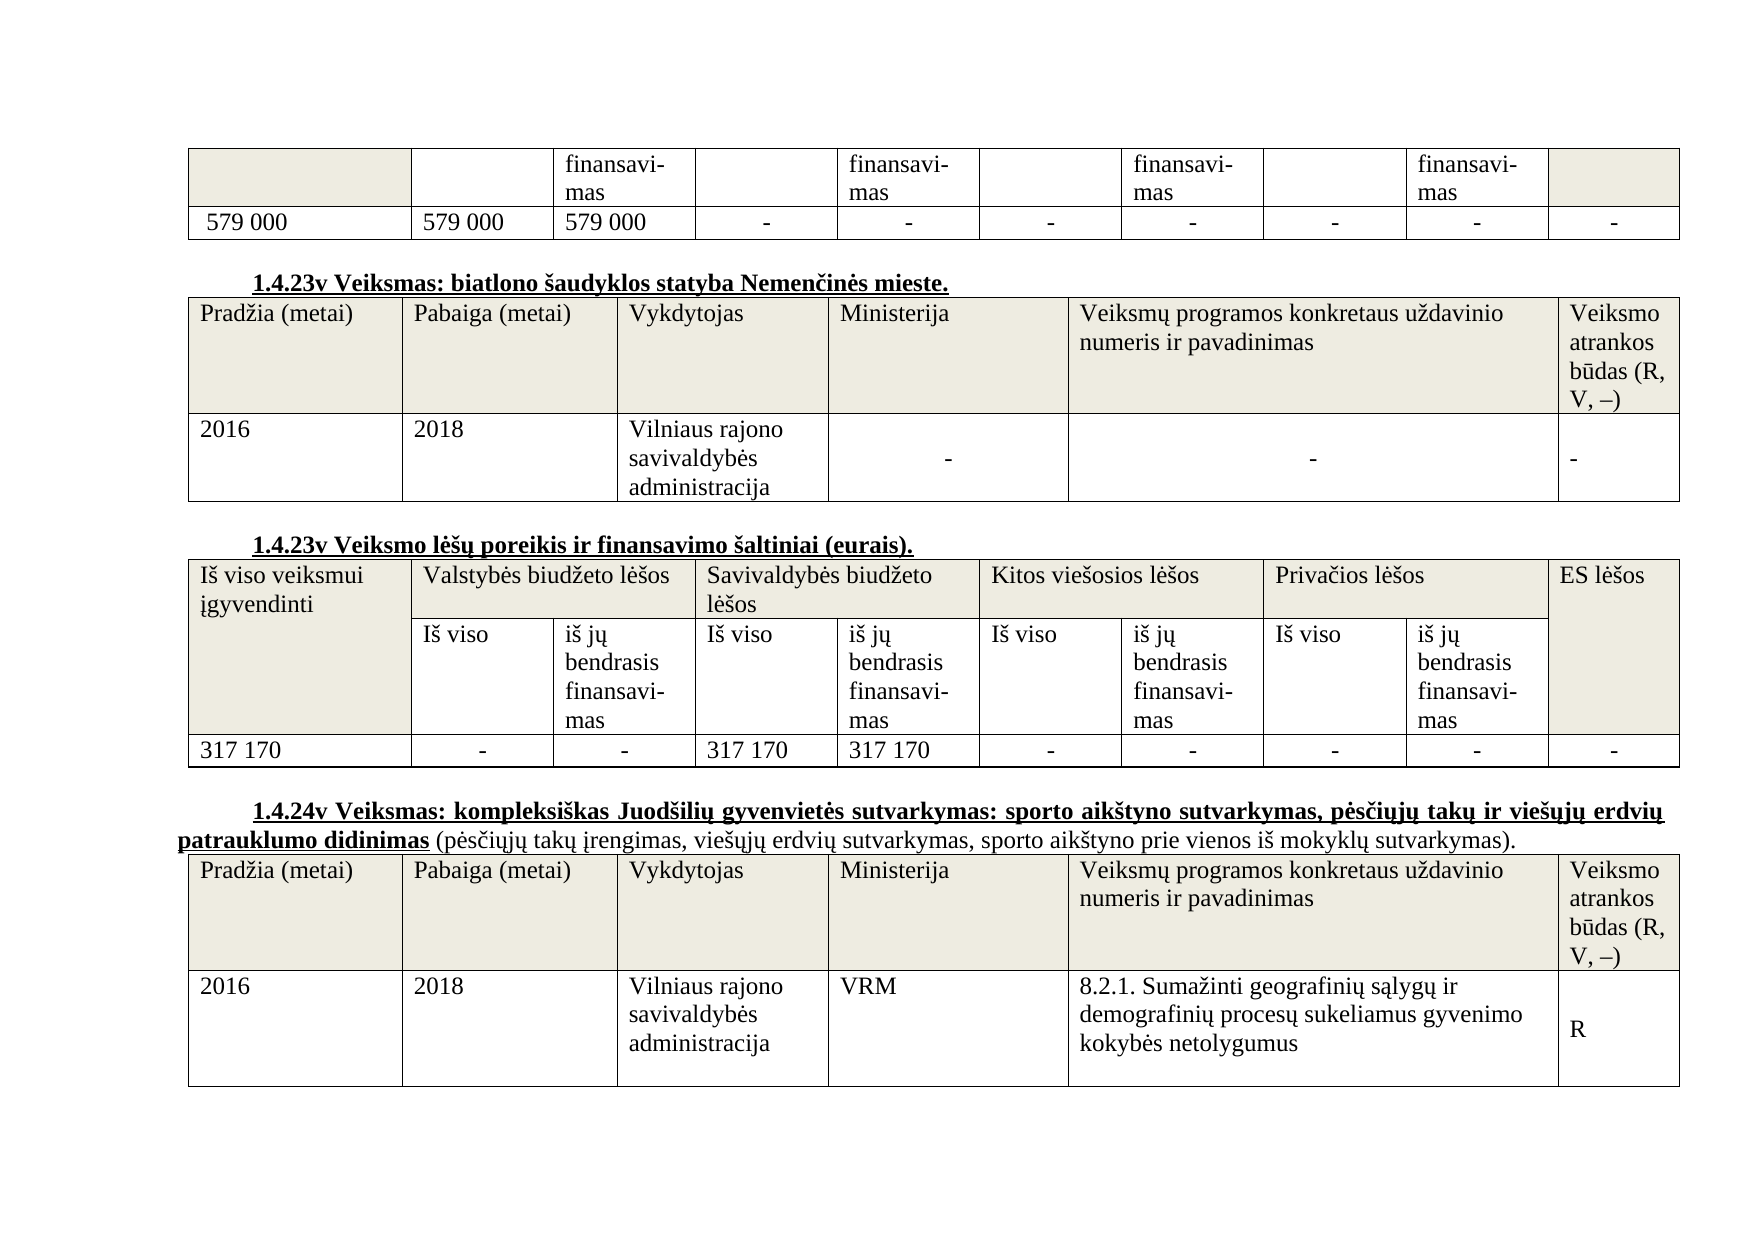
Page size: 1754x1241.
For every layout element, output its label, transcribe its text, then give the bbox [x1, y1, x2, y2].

table_header [189, 149, 411, 206]
table_cell 2018 [403, 971, 617, 1086]
table_header [1549, 149, 1679, 206]
table_cell - [1407, 207, 1548, 239]
table_cell - [1264, 207, 1406, 239]
table_cell - [1549, 735, 1679, 766]
table_header Vykdytojas [618, 298, 828, 413]
table_cell finansavi- mas [1122, 149, 1263, 206]
table_cell iš jų bendrasis finansavi- mas [1122, 619, 1263, 734]
table_cell Iš viso [412, 619, 553, 734]
table_cell - [412, 735, 553, 766]
table_header Veiksmo atrankos būdas (R, V, –) [1559, 855, 1679, 970]
table_cell 579 000 [412, 207, 553, 239]
table_cell 579 000 [554, 207, 695, 239]
table_cell 317 170 [838, 735, 979, 766]
table_cell - [1559, 414, 1679, 501]
table_header Veiksmo atrankos būdas (R, V, –) [1559, 298, 1679, 413]
table_cell - [980, 735, 1121, 766]
table_cell 8.2.1. Sumažinti geografinių sąlygų ir demografinių procesų sukeliamus gyvenimo kokybės netolygumus [1069, 971, 1558, 1086]
table_cell - [554, 735, 695, 766]
table_cell Iš viso [696, 619, 837, 734]
table_header Privačios lėšos [1264, 560, 1548, 618]
table_cell [696, 149, 837, 206]
text 1.4.23v Veiksmas: biatlono šaudyklos statyba Nemenčinės mieste. [177, 268, 1665, 297]
text 1.4.23v Veiksmo lėšų poreikis ir finansavimo šaltiniai (eurais). [177, 530, 1665, 559]
table_header Iš viso veiksmui įgyvendinti [189, 560, 411, 734]
table_cell Vilniaus rajono savivaldybės administracija [618, 971, 828, 1086]
table_header ES lėšos [1549, 560, 1679, 734]
table_header Veiksmų programos konkretaus uždavinio numeris ir pavadinimas [1069, 298, 1558, 413]
table_cell 579 000 [189, 207, 411, 239]
table_cell - [980, 207, 1121, 239]
table_cell 317 170 [696, 735, 837, 766]
table_cell finansavi- mas [1407, 149, 1548, 206]
table_header Pabaiga (metai) [403, 855, 617, 970]
table_cell - [838, 207, 979, 239]
table_cell - [1122, 207, 1263, 239]
table_cell - [1122, 735, 1263, 766]
table_header Ministerija [829, 298, 1068, 413]
table_cell Iš viso [980, 619, 1121, 734]
table_header Veiksmų programos konkretaus uždavinio numeris ir pavadinimas [1069, 855, 1558, 970]
text 1.4.24v Veiksmas: kompleksiškas Juodšilių gyvenvietės sutvarkymas: sporto aikštyno sutvarkymas, pėsčiųjų takų ir viešųjų erdvių patrauklumo didinimas (pėsčiųjų takų įrengimas, viešųjų erdvių sutvarkymas, sporto aikštyno prie vienos iš mokyklų sutvarkymas). [177, 796, 1665, 854]
table_cell 2016 [189, 414, 402, 501]
table_header Pradžia (metai) [189, 855, 402, 970]
table_cell - [829, 414, 1068, 501]
table_cell [412, 149, 553, 206]
table_header Savivaldybės biudžeto lėšos [696, 560, 979, 618]
table_cell R [1559, 971, 1679, 1086]
table_cell VRM [829, 971, 1068, 1086]
table_header Pradžia (metai) [189, 298, 402, 413]
table_cell [980, 149, 1121, 206]
table_cell finansavi- mas [838, 149, 979, 206]
table_header Valstybės biudžeto lėšos [412, 560, 695, 618]
table_cell Iš viso [1264, 619, 1406, 734]
table_cell 2018 [403, 414, 617, 501]
table_header Pabaiga (metai) [403, 298, 617, 413]
table_cell - [1069, 414, 1558, 501]
table_cell - [696, 207, 837, 239]
table_cell iš jų bendrasis finansavi- mas [1407, 619, 1548, 734]
table_cell - [1407, 735, 1548, 766]
table_cell - [1549, 207, 1679, 239]
table_cell [1264, 149, 1406, 206]
table_cell iš jų bendrasis finansavi- mas [554, 619, 695, 734]
table_cell Vilniaus rajono savivaldybės administracija [618, 414, 828, 501]
table_cell iš jų bendrasis finansavi- mas [838, 619, 979, 734]
table_header Vykdytojas [618, 855, 828, 970]
table_header Kitos viešosios lėšos [980, 560, 1263, 618]
table_header Ministerija [829, 855, 1068, 970]
table_cell - [1264, 735, 1406, 766]
table_cell 2016 [189, 971, 402, 1086]
table_cell 317 170 [189, 735, 411, 766]
table_cell finansavi- mas [554, 149, 695, 206]
